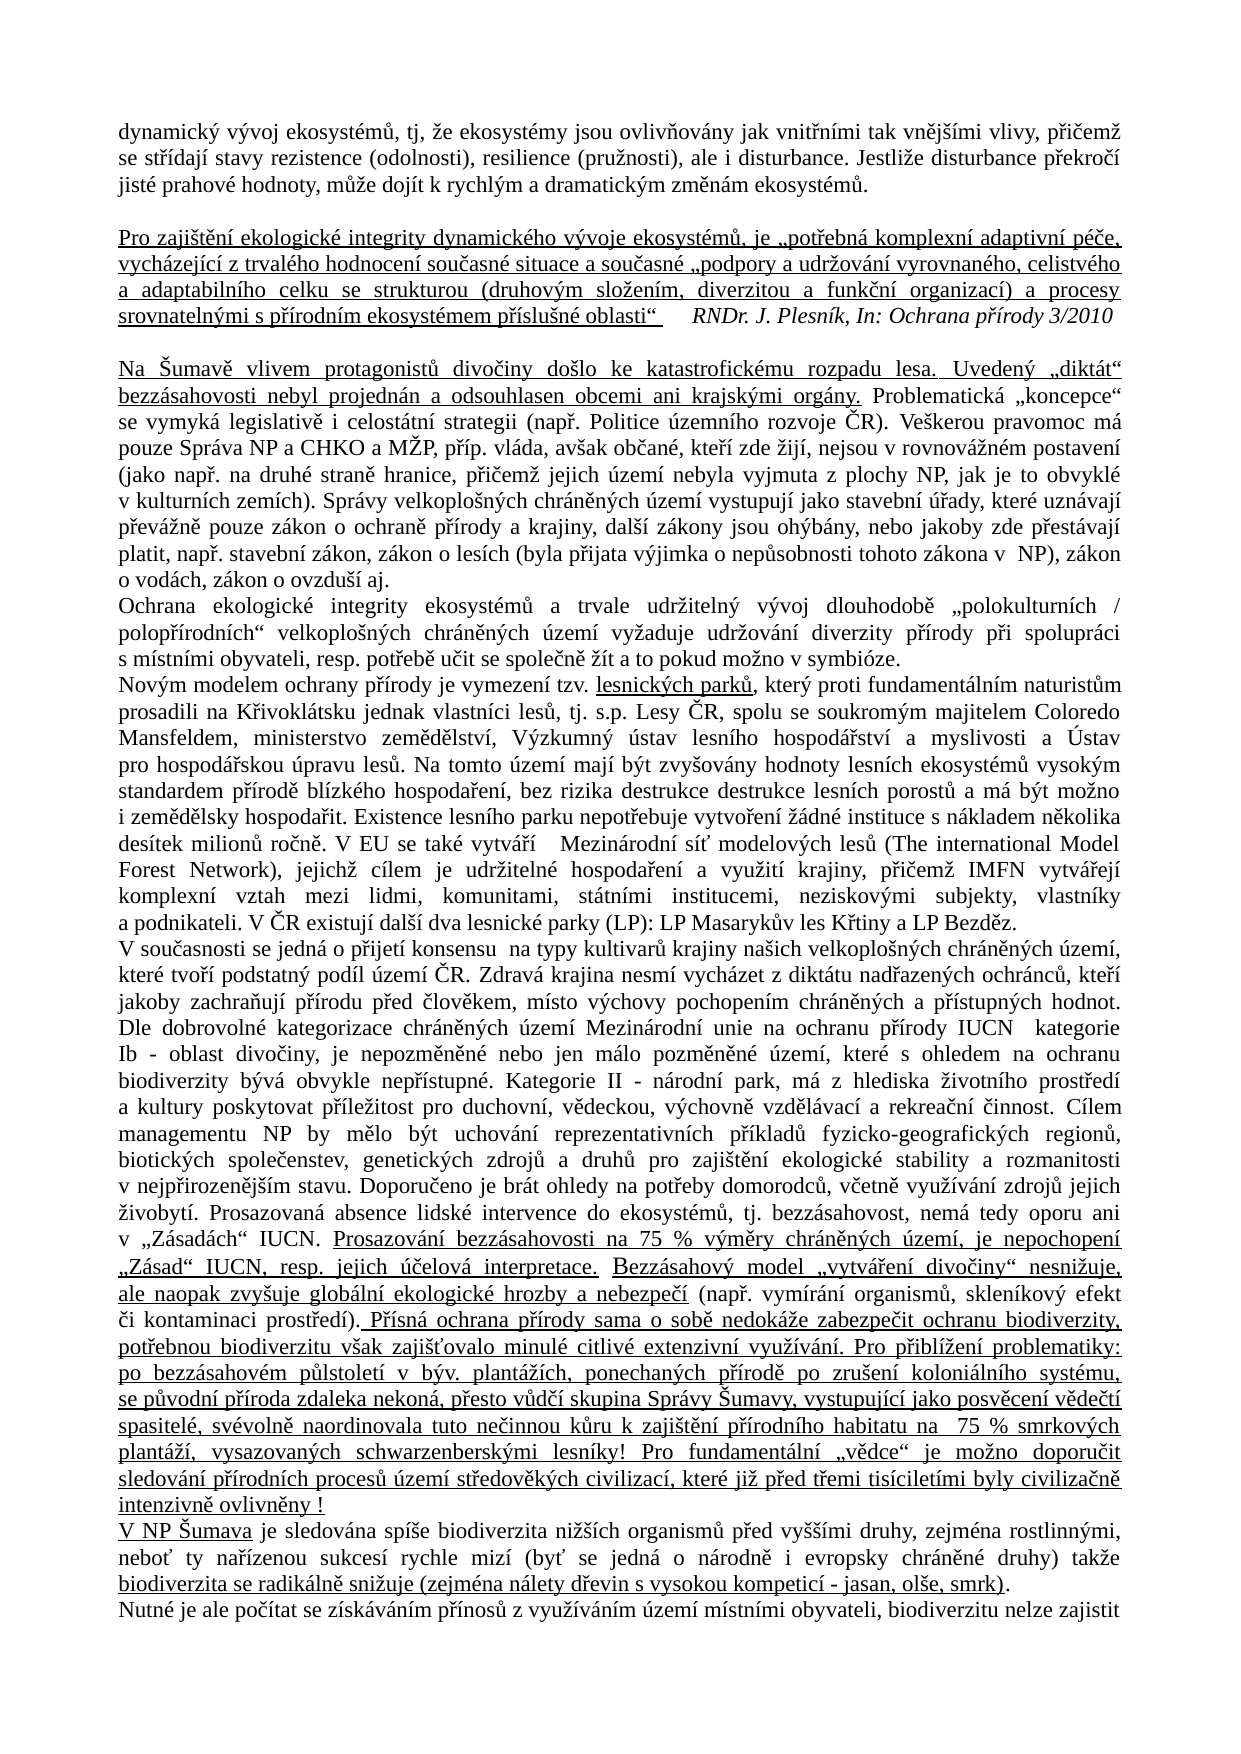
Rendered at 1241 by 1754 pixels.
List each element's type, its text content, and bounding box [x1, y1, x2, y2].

text se původní příroda zdaleka nekoná, přesto vůdčí skupina Správy Šumavy, vystupující jako posvěcení vědečtí [118, 1383, 1122, 1408]
text bezzásahovosti nebyl projednán a odsouhlasen obcemi ani krajskými orgány. Problematická „koncepce“ se vymyká legislativě i celostátní strategii (např. Politice územního rozvoje ČR). Veškerou pravomoc má pouze Správa NP a CHKO a MŽP, příp. vláda, avšak občané, kteří zde žijí, nejsou v rovnovážném postavení (jako např. na druhé straně hranice, přičemž jejich území nebyla vyjmuta z plochy NP, jak je to obvyklé v kulturních zemích). Správy velkoplošných chráněných území vystupují jako stavební úřady, které uznávají převážně pouze zákon o ochraně přírody a krajiny, další zákony jsou ohýbány, nebo jakoby zde přestávají platit, např. stavební zákon, zákon o lesích (byla přijata výjimka o nepůsobnosti tohoto zákona v NP), zákon o vodách, zákon o ovzduší aj. [118, 379, 1122, 592]
text Nutné je ale počítat se získáváním přínosů z využíváním území místními obyvateli, biodiverzitu nelze zajistit [118, 1596, 1122, 1623]
text V NP Šumava je sledována spíše biodiverzita nižších organismů před vyššími druhy, zejména rostlinnými, neboť ty nařízenou sukcesí rychle mizí (byť se jedná o národně i evropsky chráněné druhy) takže biodiverzita se radikálně snižuje (zejména nálety dřevin s vysokou kompeticí - jasan, olše, smrk). [118, 1517, 1122, 1596]
text Na Šumavě vlivem protagonistů divočiny došlo ke katastrofickému rozpadu lesa. Uvedený „diktát“ [118, 355, 1122, 378]
text vycházející z trvalého hodnocení současné situace a současné „podpory a udržování vyrovnaného, celistvého [118, 248, 1122, 273]
text spasitelé, svévolně naordinovala tuto nečinnou kůru k zajištění přírodního habitatu na 75 % smrkových plantáží, vysazovaných schwarzenberskými lesníky! Pro fundamentální „vědce“ je možno doporučit [118, 1410, 1122, 1461]
text dynamický vývoj ekosystémů, tj, že ekosystémy jsou ovlivňovány jak vnitřními tak vnějšími vlivy, přičemž se střídají stavy rezistence (odolnosti), resilience (pružnosti), ale i disturbance. Jestliže disturbance překročí jisté prahové hodnoty, může dojít k rychlým a dramatickým změnám ekosystémů. [118, 118, 1122, 197]
text V současnosti se jedná o přijetí konsensu na typy kultivarů krajiny našich velkoplošných chráněných území, které tvoří podstatný podíl území ČR. Zdravá krajina nesmí vycházet z diktátu nadřazených ochránců, kteří jakoby zachraňují přírodu před člověkem, místo výchovy pochopením chráněných a přístupných hodnot. Dle dobrovolné kategorizace chráněných území Mezinárodní unie na ochranu přírody IUCN kategorie Ib - oblast divočiny, je nepozměněné nebo jen málo pozměněné území, které s ohledem na ochranu biodiverzity bývá obvykle nepřístupné. Kategorie II - národní park, má z hlediska životního prostředí a kultury poskytovat příležitost pro duchovní, vědeckou, výchovně vzdělávací a rekreační činnost. Cílem managementu NP by mělo být uchování reprezentativních příkladů fyzicko-geografických regionů, biotických společenstev, genetických zdrojů a druhů pro zajištění ekologické stability a rozmanitosti v nejpřirozenějším stavu. Doporučeno je brát ohledy na potřeby domorodců, včetně využívání zdrojů jejich živobytí. Prosazovaná absence lidské intervence do ekosystémů, tj. bezzásahovost, nemá tedy oporu ani v „Zásadách“ IUCN. Prosazování bezzásahovosti na 75 % výměry chráněných území, je nepochopení „Zásad“ IUCN, resp. jejich účelová interpretace. Bezzásahový model „vytváření divočiny“ nesnižuje, ale naopak zvyšuje globální ekologické hrozby a nebezpečí (např. vymírání organismů, skleníkový efekt či kontaminaci prostředí). Přísná ochrana přírody sama o sobě nedokáže zabezpečit ochranu biodiverzity, potřebnou biodiverzitu však zajišťovalo minulé citlivé extenzivní využívání. Pro přiblížení problematiky: [118, 935, 1122, 1356]
text po bezzásahovém půlstoletí v býv. plantážích, ponechaných přírodě po zrušení koloniálního systému, [118, 1357, 1122, 1382]
text Novým modelem ochrany přírody je vymezení tzv. lesnických parků, který proti fundamentálním naturistům prosadili na Křivoklátsku jednak vlastníci lesů, tj. s.p. Lesy ČR, spolu se soukromým majitelem Coloredo Mansfeldem, ministerstvo zemědělství, Výzkumný ústav lesního hospodářství a myslivosti a Ústav pro hospodářskou úpravu lesů. Na tomto území mají být zvyšovány hodnoty lesních ekosystémů vysokým standardem přírodě blízkého hospodaření, bez rizika destrukce destrukce lesních porostů a má být možno i zemědělsky hospodařit. Existence lesního parku nepotřebuje vytvoření žádné instituce s nákladem několika desítek milionů ročně. V EU se také vytváří Mezinárodní síť modelových lesů (The international Model Forest Network), jejichž cílem je udržitelné hospodaření a využití krajiny, přičemž IMFN vytvářejí komplexní vztah mezi lidmi, komunitami, státními institucemi, neziskovými subjekty, vlastníky a podnikateli. V ČR existují další dva lesnické parky (LP): LP Masarykův les Křtiny a LP Bezděz. [118, 672, 1122, 935]
text Pro zajištění ekologické integrity dynamického vývoje ekosystémů, je „potřebná komplexní adaptivní péče, [118, 223, 1122, 246]
text a adaptabilního celku se strukturou (druhovým složením, diverzitou a funkční organizací) a procesy srovnatelnými s přírodním ekosystémem příslušné oblasti“ RNDr. J. Plesník, In: Ochrana přírody 3/2010 [118, 274, 1122, 329]
text sledování přírodních procesů území středověkých civilizací, které již před třemi tisíciletími byly civilizačně [118, 1462, 1122, 1488]
text intenzivně ovlivněny ! [118, 1489, 1122, 1517]
text Ochrana ekologické integrity ekosystémů a trvale udržitelný vývoj dlouhodobě „polokulturních / polopřírodních“ velkoplošných chráněných území vyžaduje udržování diverzity přírody při spolupráci s místními obyvateli, resp. potřebě učit se společně žít a to pokud možno v symbióze. [118, 592, 1122, 672]
